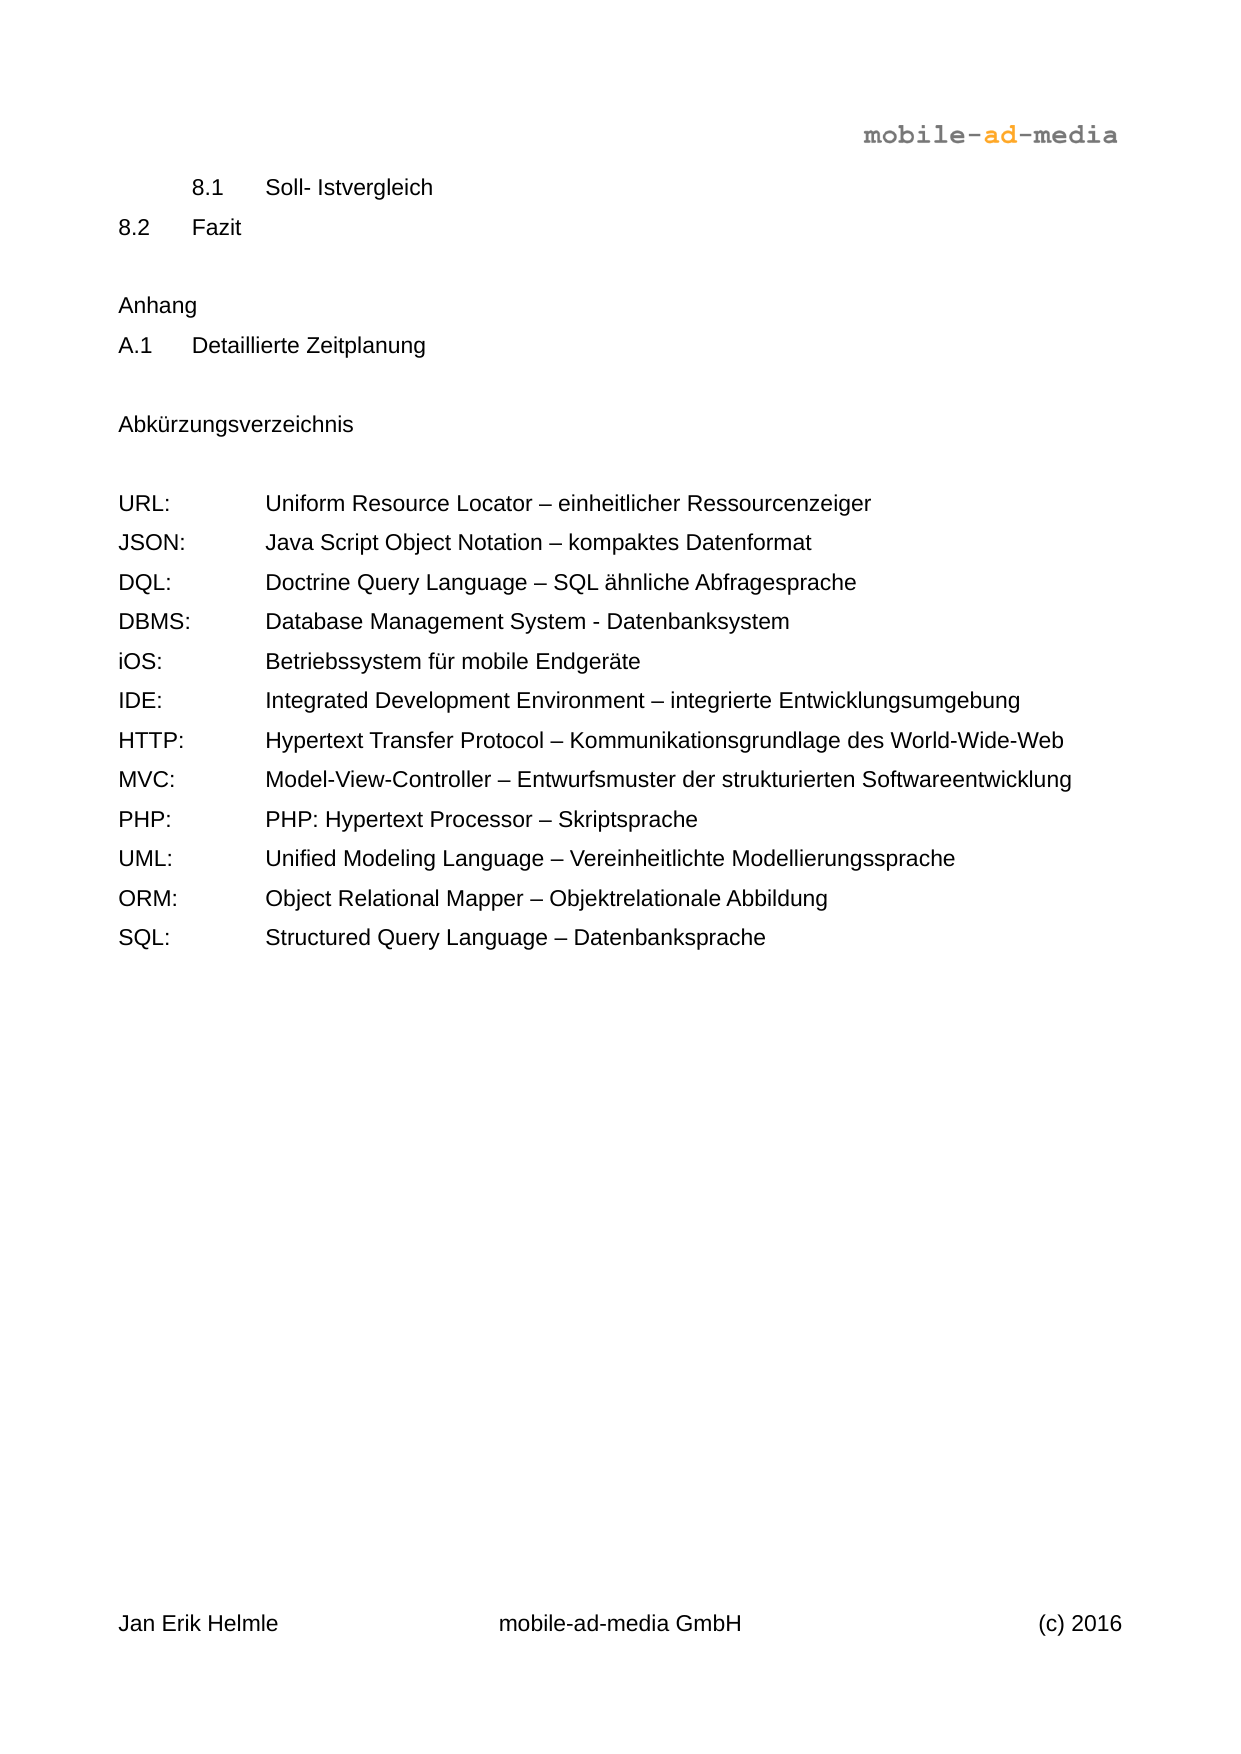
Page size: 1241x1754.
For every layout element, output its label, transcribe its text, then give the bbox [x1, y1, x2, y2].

text Anhang [118, 292, 1122, 319]
text JSON: Java Script Object Notation – kompaktes Datenformat [118, 529, 1122, 556]
text MVC: Model-View-Controller – Entwurfsmuster der strukturierten Softwareentwicklung [118, 766, 1122, 792]
text A.1 Detaillierte Zeitplanung [118, 332, 1122, 358]
text 8.2 Fazit [118, 213, 1122, 240]
text URL: Uniform Resource Locator – einheitlicher Ressourcenzeiger [118, 490, 1122, 516]
picture [863, 118, 1118, 150]
text ORM: Object Relational Mapper – Objektrelationale Abbildung [118, 884, 1122, 911]
text DQL: Doctrine Query Language – SQL ähnliche Abfragesprache [118, 569, 1122, 595]
text iOS: Betriebssystem für mobile Endgeräte [118, 648, 1122, 674]
text SQL: Structured Query Language – Datenbanksprache [118, 924, 1122, 950]
text UML: Unified Modeling Language – Vereinheitlichte Modellierungssprache [118, 845, 1122, 871]
text IDE: Integrated Development Environment – integrierte Entwicklungsumgebung [118, 687, 1122, 713]
text 8.1 Soll- Istvergleich [118, 174, 1122, 200]
text PHP: PHP: Hypertext Processor – Skriptsprache [118, 806, 1122, 832]
text Abkürzungsverzeichnis [118, 411, 1122, 437]
text DBMS: Database Management System - Datenbanksystem [118, 608, 1122, 634]
text HTTP: Hypertext Transfer Protocol – Kommunikationsgrundlage des World-Wide-Web [118, 727, 1122, 753]
